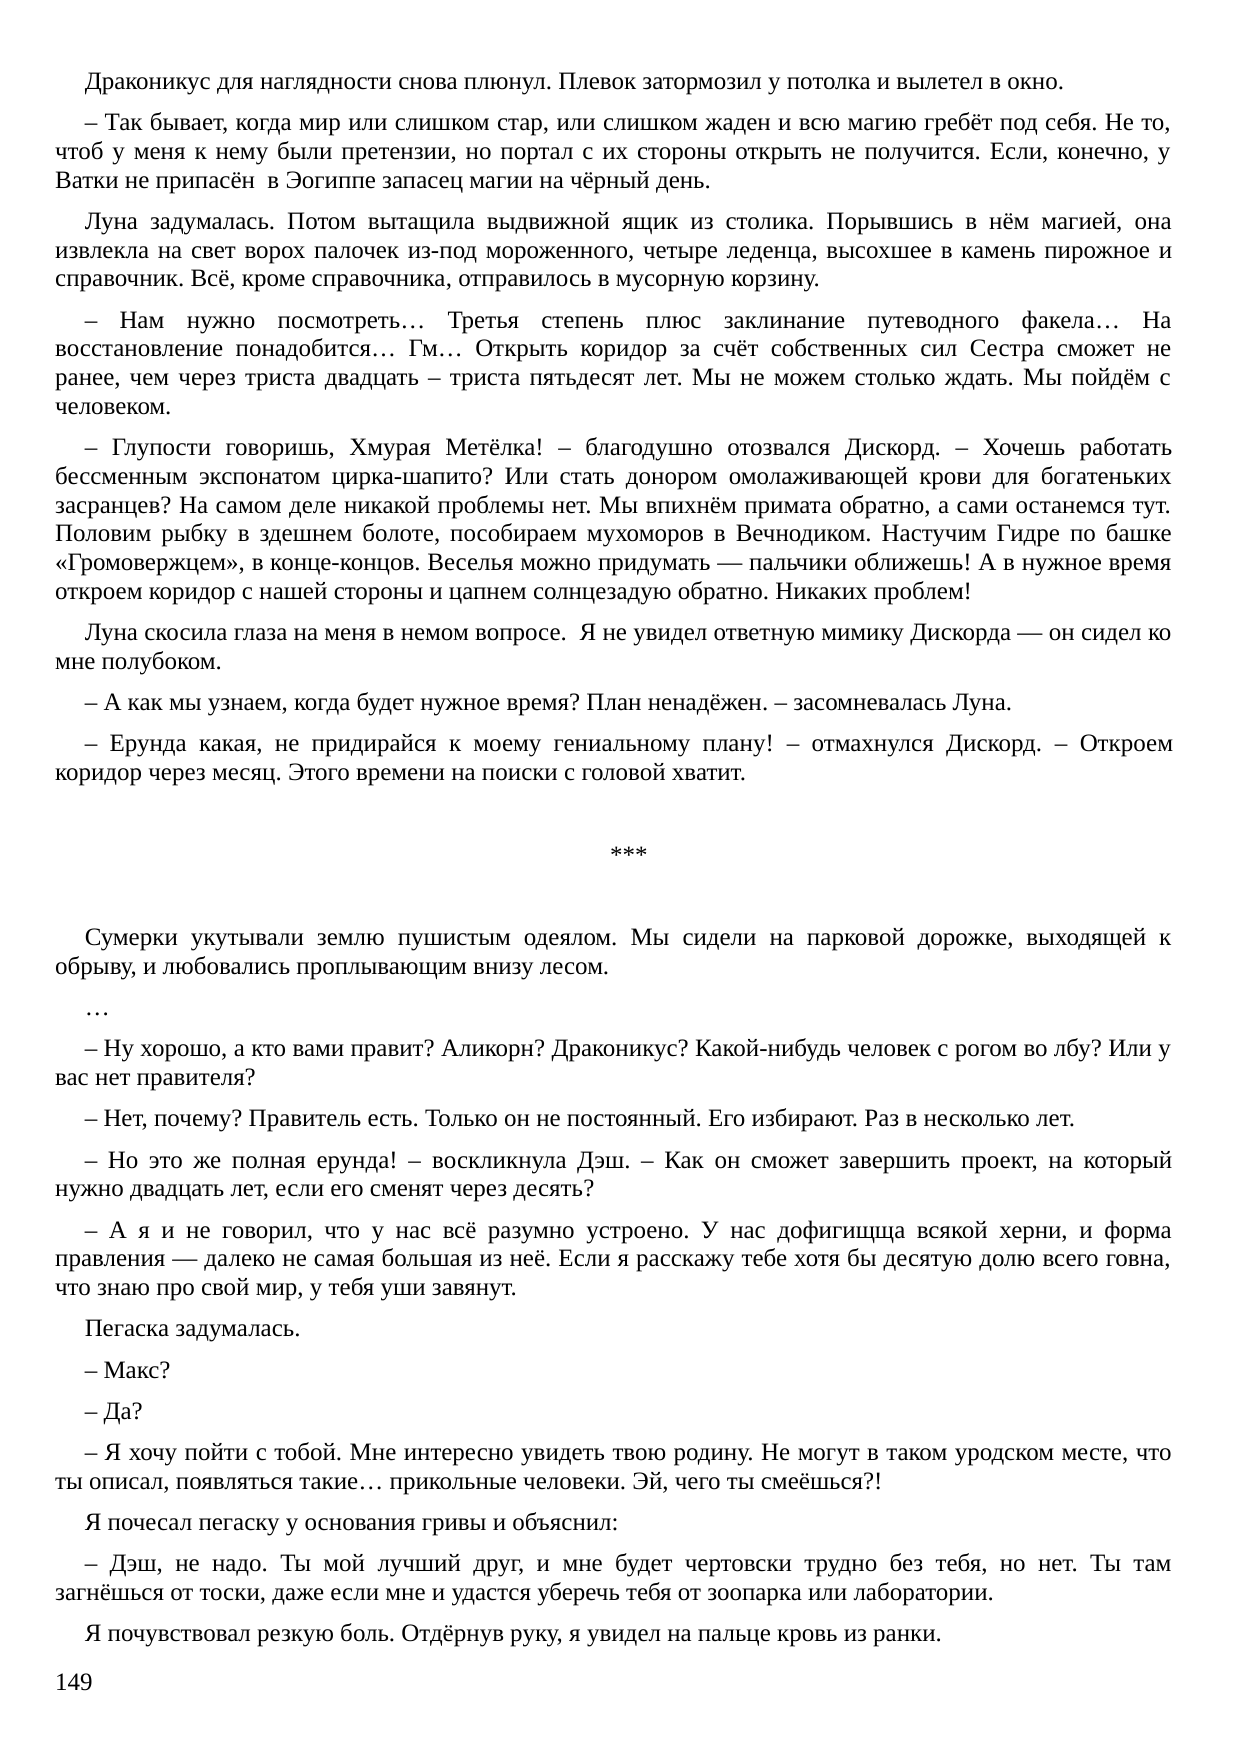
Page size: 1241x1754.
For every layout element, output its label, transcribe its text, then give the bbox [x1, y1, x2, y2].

text – Дэш, не надо. Ты мой лучший друг, и мне будет чертовски трудно без тебя, но нет. Ты там загнёшься от тоски, даже если мне и удастся уберечь тебя от зоопарка или лаборатории. [55, 1548, 1173, 1606]
text Луна скосила глаза на меня в немом вопросе. Я не увидел ответную мимику Дискорда — он сидел ко мне полубоком. [55, 617, 1173, 675]
text – Глупости говоришь, Хмурая Метёлка! – благодушно отозвался Дискорд. – Хочешь работать бессменным экспонатом цирка-шапито? Или стать донором омолаживающей крови для богатеньких засранцев? На самом деле никакой проблемы нет. Мы впихнём примата обратно, а сами останемся тут. Половим рыбку в здешнем болоте, пособираем мухоморов в Вечнодиком. Настучим Гидре по башке «Громовержцем», в конце-концов. Веселья можно придумать — пальчики оближешь! А в нужное время откроем коридор с нашей стороны и цапнем солнцезадую обратно. Никаких проблем! [55, 432, 1173, 605]
text – Но это же полная ерунда! – воскликнула Дэш. – Как он сможет завершить проект, на который нужно двадцать лет, если его сменят через десять? [55, 1145, 1173, 1202]
text – Нам нужно посмотреть… Третья степень плюс заклинание путеводного факела… На восстановление понадобится… Гм… Открыть коридор за счёт собственных сил Сестра сможет не ранее, чем через триста двадцать – триста пятьдесят лет. Мы не можем столько ждать. Мы пойдём с человеком. [55, 305, 1173, 420]
text – Да? [55, 1396, 1173, 1425]
text – Нет, почему? Правитель есть. Только он не постоянный. Его избирают. Раз в несколько лет. [55, 1103, 1173, 1132]
text – Я хочу пойти с тобой. Мне интересно увидеть твою родину. Не могут в таком уродском месте, что ты описал, появляться такие… прикольные человеки. Эй, чего ты смеёшься?! [55, 1437, 1173, 1495]
text – Ерунда какая, не придирайся к моему гениальному плану! – отмахнулся Дискорд. – Откроем коридор через месяц. Этого времени на поиски с головой хватит. [55, 728, 1173, 786]
text Драконикус для наглядности снова плюнул. Плевок затормозил у потолка и вылетел в окно. [55, 66, 1173, 95]
text – А как мы узнаем, когда будет нужное время? План ненадёжен. – засомневалась Луна. [55, 687, 1173, 716]
text Пегаска задумалась. [55, 1313, 1173, 1342]
text Сумерки укутывали землю пушистым одеялом. Мы сидели на парковой дорожке, выходящей к обрыву, и любовались проплывающим внизу лесом. [55, 922, 1173, 980]
text Я почесал пегаску у основания гривы и объяснил: [55, 1507, 1173, 1536]
text – Макс? [55, 1355, 1173, 1383]
text *** [55, 840, 1173, 868]
text Я почувствовал резкую боль. Отдёрнув руку, я увидел на пальце кровь из ранки. [55, 1618, 1173, 1647]
text – Ну хорошо, а кто вами правит? Аликорн? Драконикус? Какой-нибудь человек с рогом во лбу? Или у вас нет правителя? [55, 1033, 1173, 1091]
text – Так бывает, когда мир или слишком стар, или слишком жаден и всю магию гребёт под себя. Не то, чтоб у меня к нему были претензии, но портал с их стороны открыть не получится. Если, конечно, у Ватки не припасён в Эогиппе запасец магии на чёрный день. [55, 107, 1173, 193]
text – А я и не говорил, что у нас всё разумно устроено. У нас дофигищща всякой херни, и форма правления — далеко не самая большая из неё. Если я расскажу тебе хотя бы десятую долю всего говна, что знаю про свой мир, у тебя уши завянут. [55, 1215, 1173, 1301]
text Луна задумалась. Потом вытащила выдвижной ящик из столика. Порывшись в нём магией, она извлекла на свет ворох палочек из-под мороженного, четыре леденца, высохшее в камень пирожное и справочник. Всё, кроме справочника, отправилось в мусорную корзину. [55, 206, 1173, 292]
text … [55, 992, 1173, 1021]
